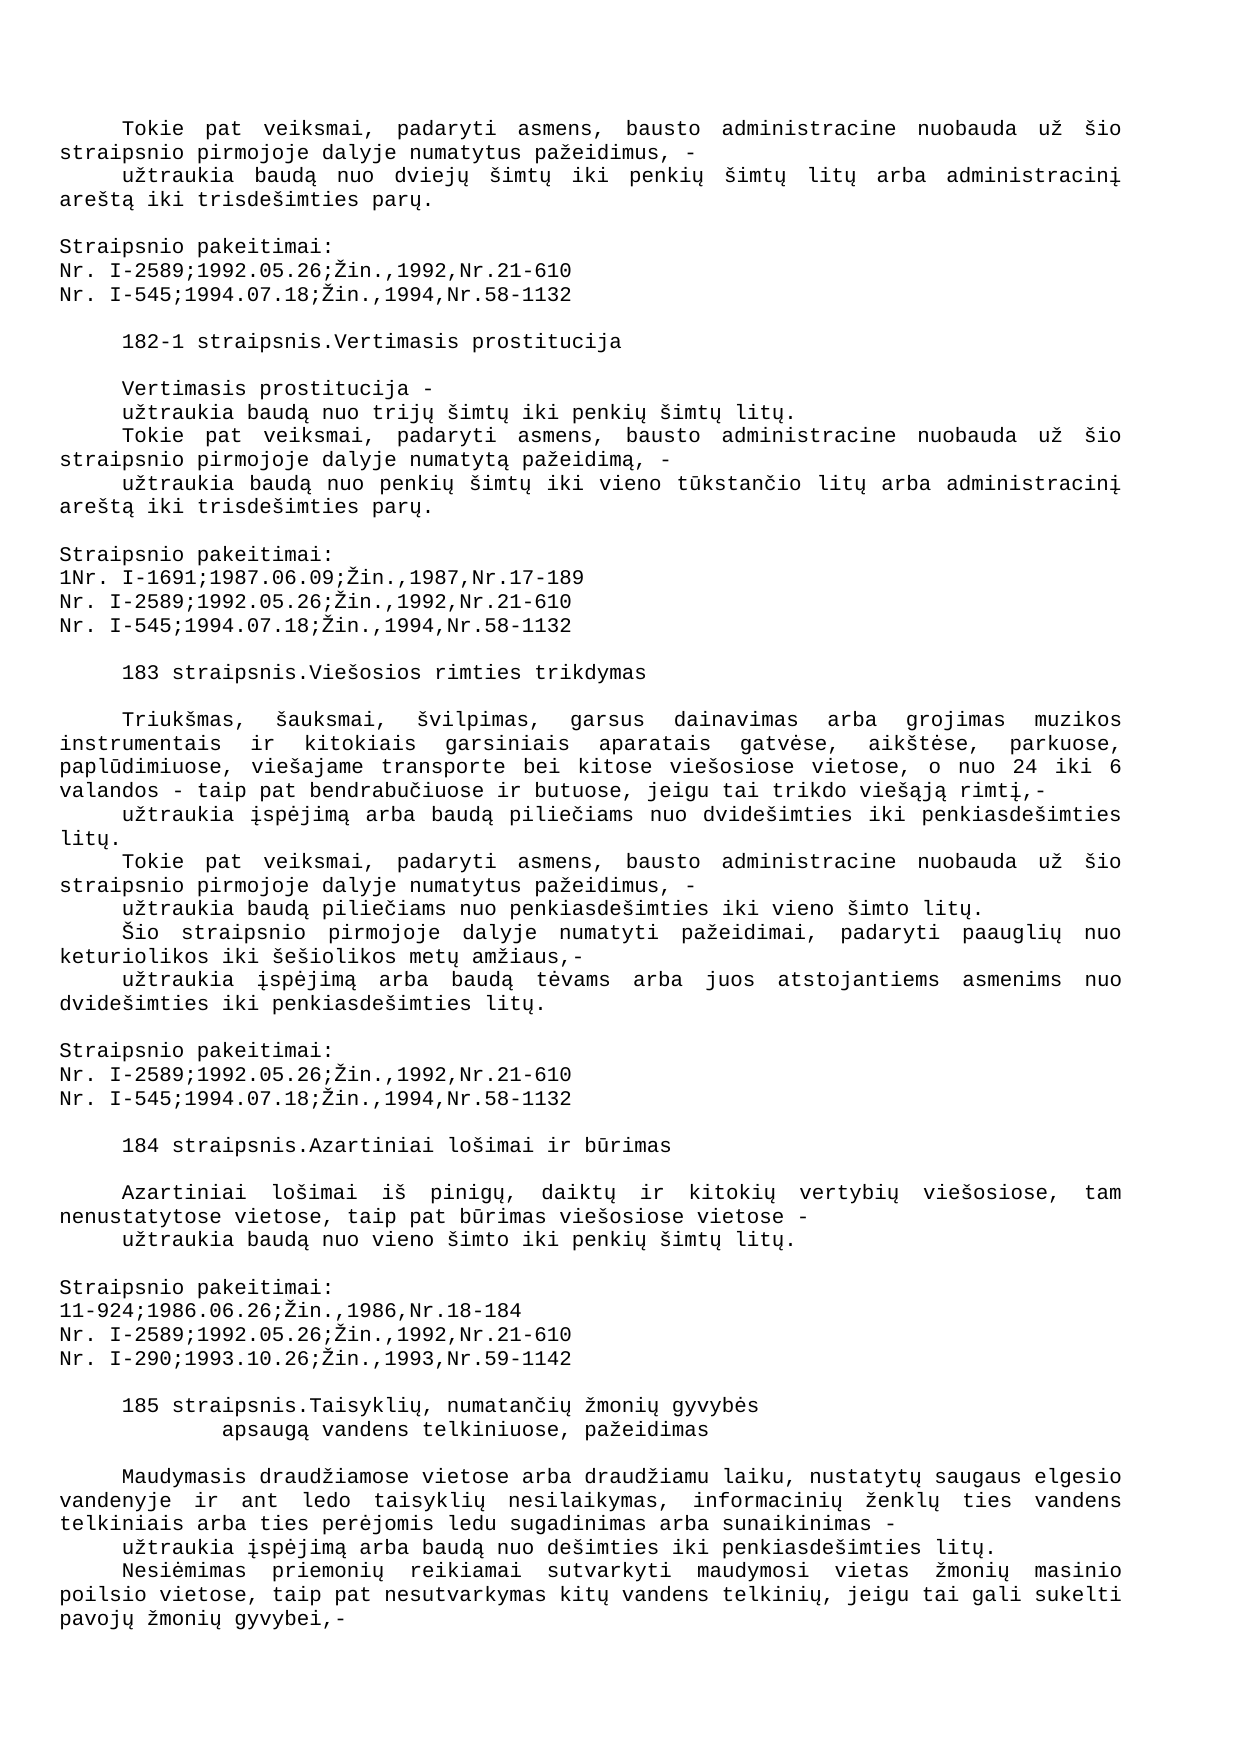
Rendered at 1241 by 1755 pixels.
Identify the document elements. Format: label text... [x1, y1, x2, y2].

text Nr. I-290;1993.10.26;Žin.,1993,Nr.59-1142 [59, 1348, 1122, 1371]
text užtraukia baudą nuo trijų šimtų iki penkių šimtų litų. [59, 402, 1122, 426]
text Nr. I-545;1994.07.18;Žin.,1994,Nr.58-1132 [59, 615, 1122, 638]
text 184 straipsnis.Azartiniai lošimai ir būrimas [59, 1135, 1122, 1158]
text užtraukia įspėjimą arba baudą nuo dešimties iki penkiasdešimties litų. [59, 1537, 1122, 1561]
text 182-1 straipsnis.Vertimasis prostitucija [59, 331, 1122, 354]
text Nr. I-2589;1992.05.26;Žin.,1992,Nr.21-610 [59, 591, 1122, 615]
text Tokie pat veiksmai, padaryti asmens, bausto administracine nuobauda už šio straipsnio pirmojoje dalyje numatytus pažeidimus, - [59, 118, 1122, 165]
text apsaugą vandens telkiniuose, pažeidimas [59, 1419, 1122, 1442]
text 183 straipsnis.Viešosios rimties trikdymas [59, 662, 1122, 686]
text Nr. I-545;1994.07.18;Žin.,1994,Nr.58-1132 [59, 1088, 1122, 1111]
text Nr. I-545;1994.07.18;Žin.,1994,Nr.58-1132 [59, 284, 1122, 307]
text Straipsnio pakeitimai: [59, 236, 1122, 260]
text Nr. I-2589;1992.05.26;Žin.,1992,Nr.21-610 [59, 1324, 1122, 1348]
text Straipsnio pakeitimai: [59, 544, 1122, 567]
text Nr. I-2589;1992.05.26;Žin.,1992,Nr.21-610 [59, 260, 1122, 284]
text Šio straipsnio pirmojoje dalyje numatyti pažeidimai, padaryti paauglių nuo keturiolikos iki šešiolikos metų amžiaus,- [59, 922, 1122, 969]
text 185 straipsnis.Taisyklių, numatančių žmonių gyvybės [59, 1395, 1122, 1419]
text užtraukia įspėjimą arba baudą tėvams arba juos atstojantiems asmenims nuo dvidešimties iki penkiasdešimties litų. [59, 969, 1122, 1017]
text Azartiniai lošimai iš pinigų, daiktų ir kitokių vertybių viešosiose, tam nenustatytose vietose, taip pat būrimas viešosiose vietose - [59, 1182, 1122, 1229]
text Nesiėmimas priemonių reikiamai sutvarkyti maudymosi vietas žmonių masinio poilsio vietose, taip pat nesutvarkymas kitų vandens telkinių, jeigu tai gali sukelti pavojų žmonių gyvybei,- [59, 1561, 1122, 1631]
text Nr. I-2589;1992.05.26;Žin.,1992,Nr.21-610 [59, 1064, 1122, 1088]
text užtraukia įspėjimą arba baudą piliečiams nuo dvidešimties iki penkiasdešimties litų. [59, 804, 1122, 851]
text Tokie pat veiksmai, padaryti asmens, bausto administracine nuobauda už šio straipsnio pirmojoje dalyje numatytus pažeidimus, - [59, 851, 1122, 898]
text Vertimasis prostitucija - [59, 378, 1122, 402]
text 11-924;1986.06.26;Žin.,1986,Nr.18-184 [59, 1300, 1122, 1324]
text Maudymasis draudžiamose vietose arba draudžiamu laiku, nustatytų saugaus elgesio vandenyje ir ant ledo taisyklių nesilaikymas, informacinių ženklų ties vandens telkiniais arba ties perėjomis ledu sugadinimas arba sunaikinimas - [59, 1466, 1122, 1537]
text Straipsnio pakeitimai: [59, 1277, 1122, 1300]
text užtraukia baudą nuo penkių šimtų iki vieno tūkstančio litų arba administracinį areštą iki trisdešimties parų. [59, 473, 1122, 520]
text užtraukia baudą nuo dviejų šimtų iki penkių šimtų litų arba administracinį areštą iki trisdešimties parų. [59, 165, 1122, 213]
text Tokie pat veiksmai, padaryti asmens, bausto administracine nuobauda už šio straipsnio pirmojoje dalyje numatytą pažeidimą, - [59, 426, 1122, 473]
text Triukšmas, šauksmai, švilpimas, garsus dainavimas arba grojimas muzikos instrumentais ir kitokiais garsiniais aparatais gatvėse, aikštėse, parkuose, paplūdimiuose, viešajame transporte bei kitose viešosiose vietose, o nuo 24 iki 6 valandos - taip pat bendrabučiuose ir butuose, jeigu tai trikdo viešąją rimtį,- [59, 709, 1122, 804]
text Straipsnio pakeitimai: [59, 1040, 1122, 1064]
text užtraukia baudą nuo vieno šimto iki penkių šimtų litų. [59, 1229, 1122, 1253]
text 1Nr. I-1691;1987.06.09;Žin.,1987,Nr.17-189 [59, 567, 1122, 591]
text užtraukia baudą piliečiams nuo penkiasdešimties iki vieno šimto litų. [59, 898, 1122, 922]
